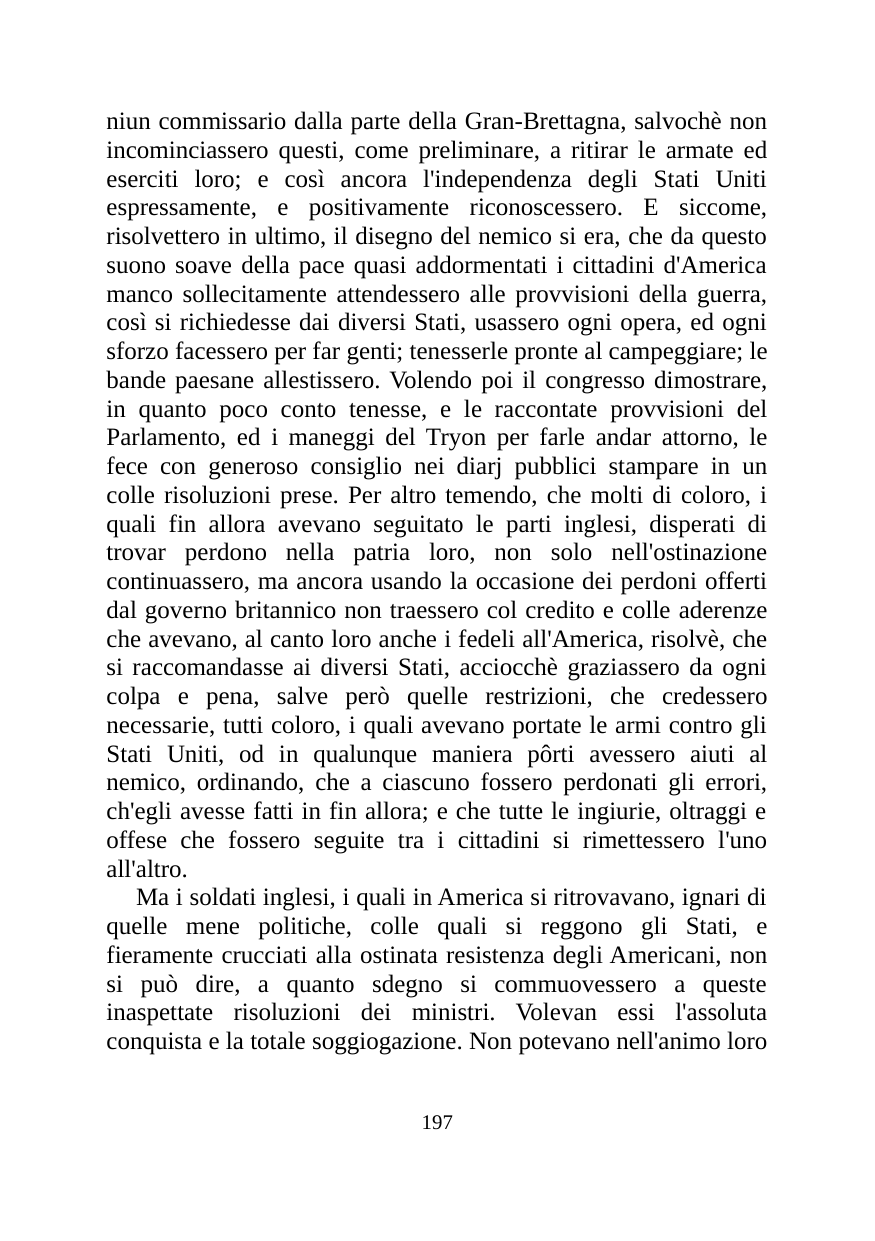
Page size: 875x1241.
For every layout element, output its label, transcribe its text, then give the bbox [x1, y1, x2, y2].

text niun commissario dalla parte della Gran-Brettagna, salvochè non incominciassero questi, come preliminare, a ritirar le armate ed eserciti loro; e così ancora l'independenza degli Stati Uniti espressamente, e positivamente riconoscessero. E siccome, risolvettero in ultimo, il disegno del nemico si era, che da questo suono soave della pace quasi addormentati i cittadini d'America manco sollecitamente attendessero alle provvisioni della guerra, così si richiedesse dai diversi Stati, usassero ogni opera, ed ogni sforzo facessero per far genti; tenesserle pronte al campeggiare; le bande paesane allestissero. Volendo poi il congresso dimostrare, in quanto poco conto tenesse, e le raccontate provvisioni del Parlamento, ed i maneggi del Tryon per farle andar attorno, le fece con generoso consiglio nei diarj pubblici stampare in un colle risoluzioni prese. Per altro temendo, che molti di coloro, i quali fin allora avevano seguitato le parti inglesi, disperati di trovar perdono nella patria loro, non solo nell'ostinazione continuassero, ma ancora usando la occasione dei perdoni offerti dal governo britannico non traessero col credito e colle aderenze che avevano, al canto loro anche i fedeli all'America, risolvè, che si raccomandasse ai diversi Stati, acciocchè graziassero da ogni colpa e pena, salve però quelle restrizioni, che credessero necessarie, tutti coloro, i quali avevano portate le armi contro gli Stati Uniti, od in qualunque maniera pôrti avessero aiuti al nemico, ordinando, che a ciascuno fossero perdonati gli errori, ch'egli avesse fatti in fin allora; e che tutte le ingiurie, oltraggi e offese che fossero seguite tra i cittadini si rimettessero l'uno all'altro. [106, 106, 768, 882]
text Ma i soldati inglesi, i quali in America si ritrovavano, ignari di quelle mene politiche, colle quali si reggono gli Stati, e fieramente crucciati alla ostinata resistenza degli Americani, non si può dire, a quanto sdegno si commuovessero a queste inaspettate risoluzioni dei ministri. Volevan essi l'assoluta conquista e la totale soggiogazione. Non potevano nell'animo loro [106, 882, 768, 1055]
